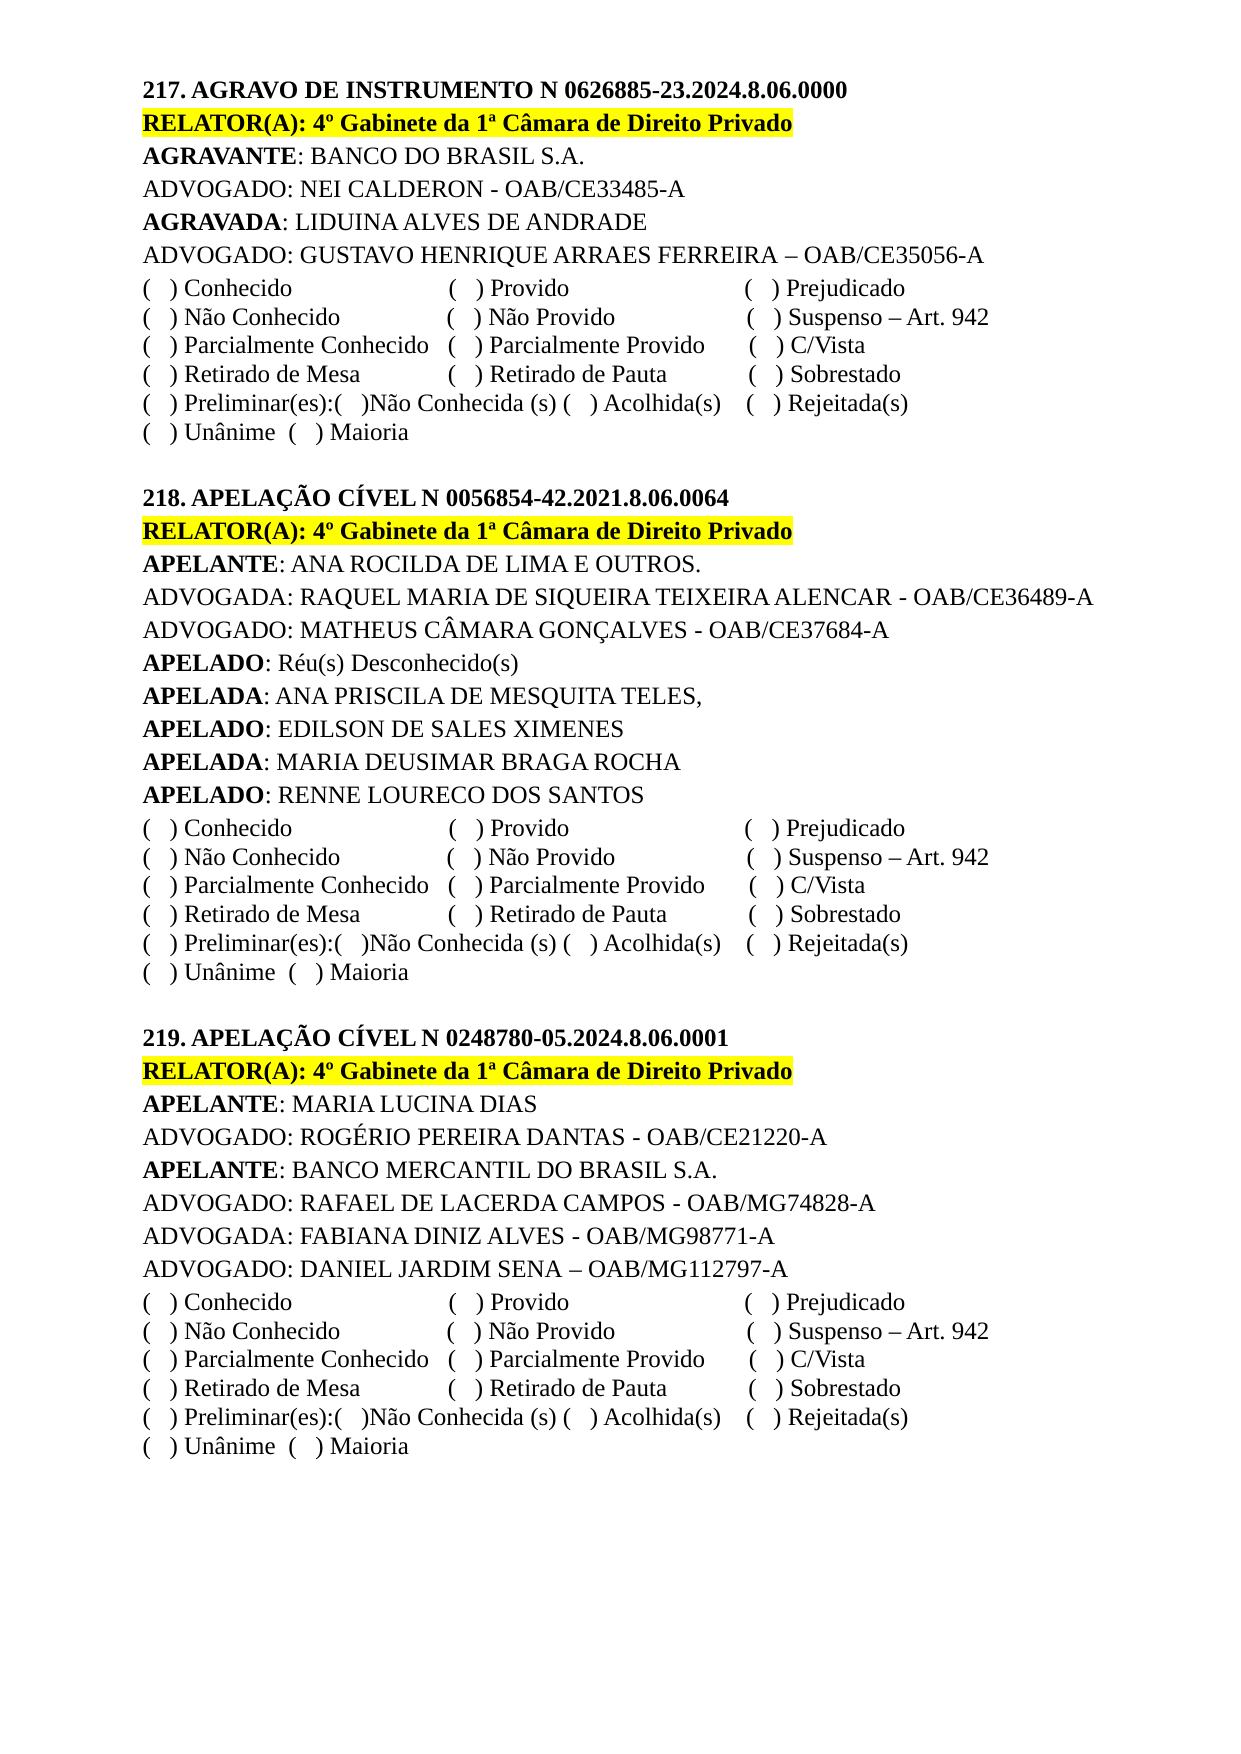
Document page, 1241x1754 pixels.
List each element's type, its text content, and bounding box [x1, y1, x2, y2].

text ( ) Unânime ( ) Maioria [142, 1431, 1141, 1526]
text ( ) Retirado de Mesa ( ) Retirado de Pauta ( ) Sobrestado [142, 1373, 1158, 1402]
text ( ) Preliminar(es):( )Não Conhecida (s) ( ) Acolhida(s) ( ) Rejeitada(s) [142, 928, 1158, 957]
text ( ) Retirado de Mesa ( ) Retirado de Pauta ( ) Sobrestado [142, 899, 1158, 928]
text ( ) Unânime ( ) Maioria 218. APELAÇÃO CÍVEL N 0056854-42.2021.8.06.0064 RELATOR(A): 4º Gabinete da 1ª Câmara de Direito Privado APELANTE: ANA ROCILDA DE LIMA E OUTROS. ADVOGADA: RAQUEL MARIA DE SIQUEIRA TEIXEIRA ALENCAR - OAB/CE36489-A ADVOGADO: MATHEUS CÂMARA GONÇALVES - OAB/CE37684-A APELADO: Réu(s) Desconhecido(s) APELADA: ANA PRISCILA DE MESQUITA TELES, APELADO: EDILSON DE SALES XIMENES APELADA: MARIA DEUSIMAR BRAGA ROCHA APELADO: RENNE LOURECO DOS SANTOS [142, 417, 1141, 809]
text ( ) Parcialmente Conhecido ( ) Parcialmente Provido ( ) C/Vista [142, 1344, 1158, 1373]
text ( ) Conhecido ( ) Provido ( ) Prejudicado [142, 273, 1141, 302]
text ( ) Conhecido ( ) Provido ( ) Prejudicado [142, 1287, 1141, 1316]
text ( ) Não Conhecido ( ) Não Provido ( ) Suspenso – Art. 942 [142, 302, 1158, 331]
text ( ) Parcialmente Conhecido ( ) Parcialmente Provido ( ) C/Vista [142, 331, 1158, 359]
text ( ) Retirado de Mesa ( ) Retirado de Pauta ( ) Sobrestado [142, 359, 1158, 388]
text ( ) Unânime ( ) Maioria 219. APELAÇÃO CÍVEL N 0248780-05.2024.8.06.0001 RELATOR(A): 4º Gabinete da 1ª Câmara de Direito Privado APELANTE: MARIA LUCINA DIAS ADVOGADO: ROGÉRIO PEREIRA DANTAS - OAB/CE21220-A APELANTE: BANCO MERCANTIL DO BRASIL S.A. ADVOGADO: RAFAEL DE LACERDA CAMPOS - OAB/MG74828-A ADVOGADA: FABIANA DINIZ ALVES - OAB/MG98771-A ADVOGADO: DANIEL JARDIM SENA – OAB/MG112797-A [142, 957, 1141, 1283]
text ( ) Conhecido ( ) Provido ( ) Prejudicado [142, 813, 1141, 842]
text ( ) Preliminar(es):( )Não Conhecida (s) ( ) Acolhida(s) ( ) Rejeitada(s) [142, 1402, 1158, 1431]
text ( ) Parcialmente Conhecido ( ) Parcialmente Provido ( ) C/Vista [142, 871, 1158, 899]
text ( ) Preliminar(es):( )Não Conhecida (s) ( ) Acolhida(s) ( ) Rejeitada(s) [142, 388, 1158, 417]
text ( ) Não Conhecido ( ) Não Provido ( ) Suspenso – Art. 942 [142, 842, 1158, 871]
text 217. AGRAVO DE INSTRUMENTO N 0626885-23.2024.8.06.0000 RELATOR(A): 4º Gabinete da 1ª Câmara de Direito Privado AGRAVANTE: BANCO DO BRASIL S.A. ADVOGADO: NEI CALDERON - OAB/CE33485-A AGRAVADA: LIDUINA ALVES DE ANDRADE ADVOGADO: GUSTAVO HENRIQUE ARRAES FERREIRA – OAB/CE35056-A [142, 75, 1141, 269]
text ( ) Não Conhecido ( ) Não Provido ( ) Suspenso – Art. 942 [142, 1316, 1158, 1344]
